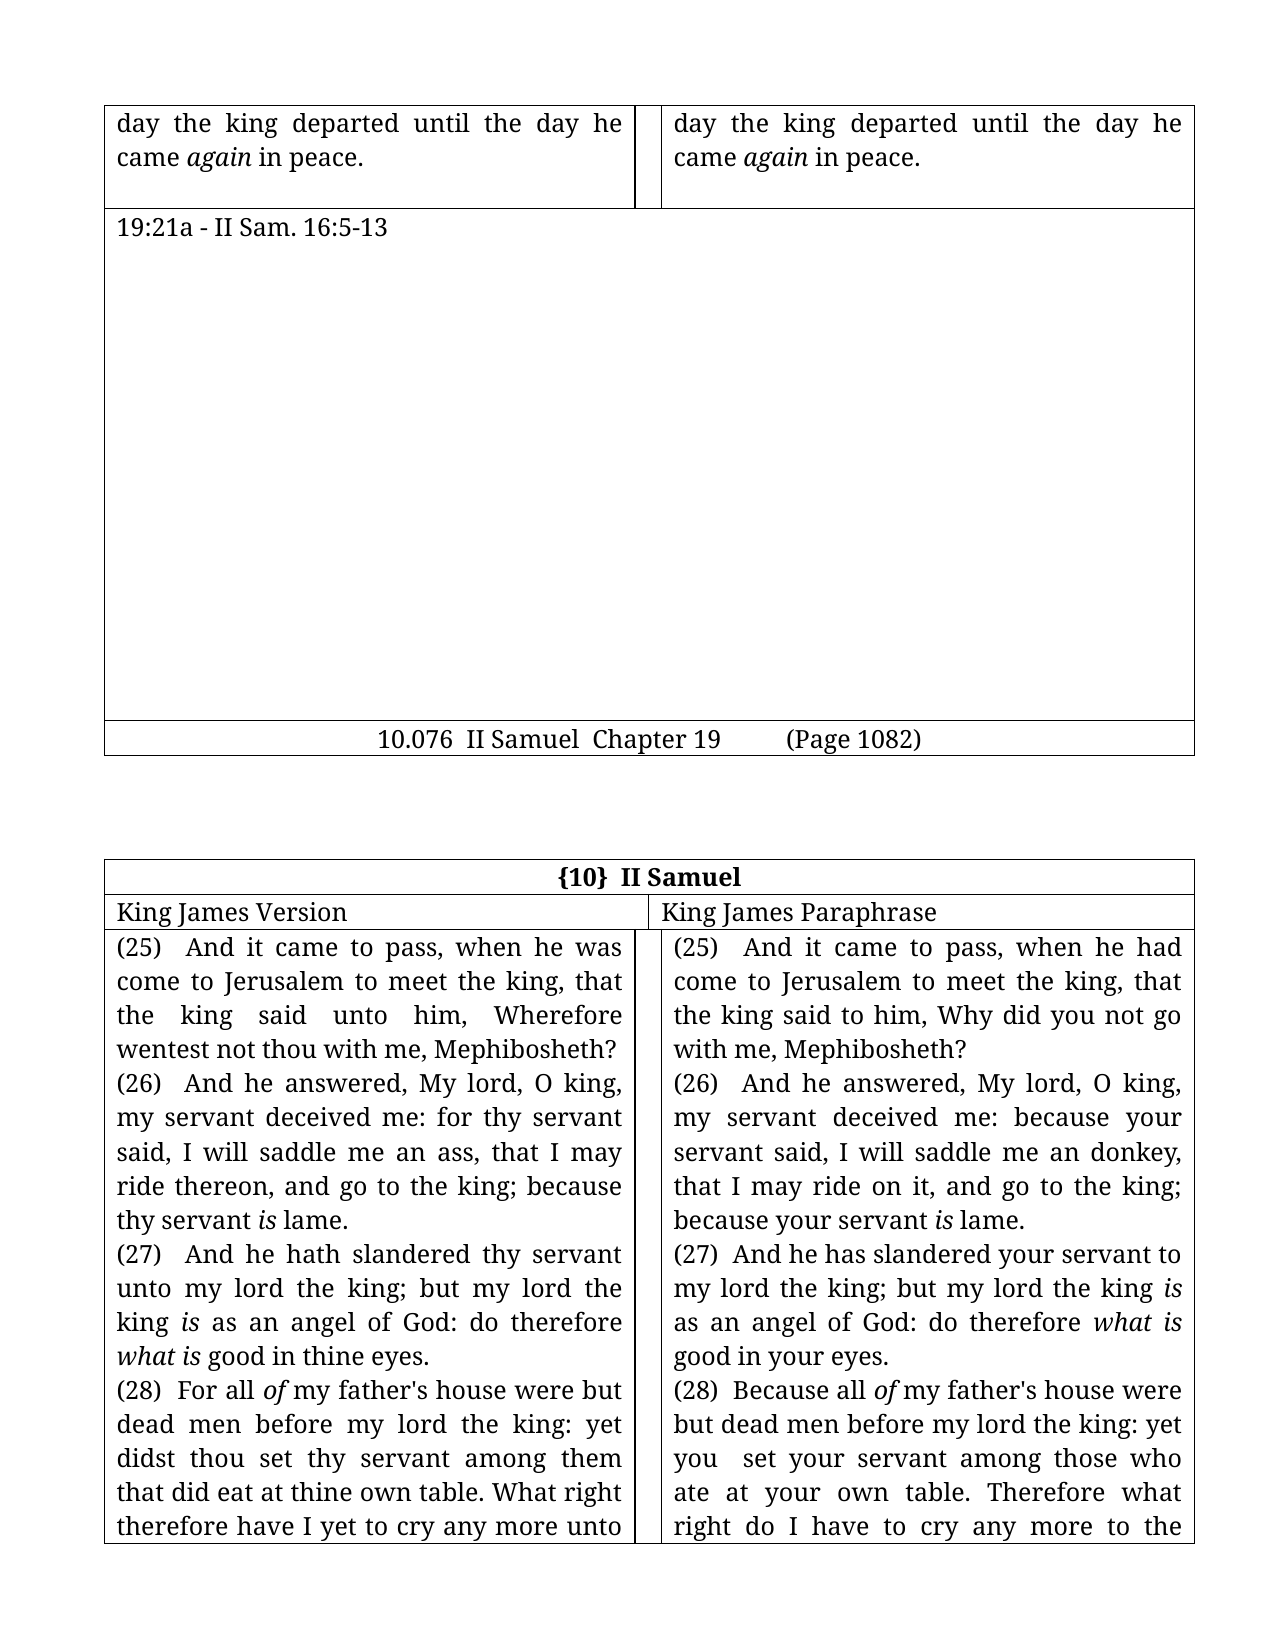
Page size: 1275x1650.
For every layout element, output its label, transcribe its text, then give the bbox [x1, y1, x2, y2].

table_cell King James Version [105, 895, 648, 929]
table_cell (25) And it came to pass, when he had come to Jerusalem to meet the king, that the king said to him, Why did you not go with me, Mephibosheth? (26) And he answered, My lord, O king, my servant deceived me: because your servant said, I will saddle me an donkey, that I may ride on it, and go to the king; because your servant is lame. (27) And he has slandered your servant to my lord the king; but my lord the king is as an angel of God: do therefore what is good in your eyes. (28) Because all of my father's house were but dead men before my lord the king: yet you set your servant among those who ate at your own table. Therefore what right do I have to cry any more to the [662, 930, 1194, 1543]
table_cell [636, 106, 661, 208]
table_cell day the king departed until the day he came again in peace. [662, 106, 1194, 208]
table_cell 19:21a - II Sam. 16:5-13 [105, 209, 1194, 720]
table_cell [636, 930, 661, 1543]
table_cell King James Paraphrase [649, 895, 1194, 929]
table_cell 10.076 II Samuel Chapter 19 (Page 1082) [105, 721, 1194, 755]
table_cell day the king departed until the day he came again in peace. [105, 106, 634, 208]
table_cell (25) And it came to pass, when he was come to Jerusalem to meet the king, that the king said unto him, Wherefore wentest not thou with me, Mephibosheth? (26) And he answered, My lord, O king, my servant deceived me: for thy servant said, I will saddle me an ass, that I may ride thereon, and go to the king; because thy servant is lame. (27) And he hath slandered thy servant unto my lord the king; but my lord the king is as an angel of God: do therefore what is good in thine eyes. (28) For all of my father's house were but dead men before my lord the king: yet didst thou set thy servant among them that did eat at thine own table. What right therefore have I yet to cry any more unto [105, 930, 634, 1543]
table_header {10} II Samuel [105, 860, 1194, 894]
